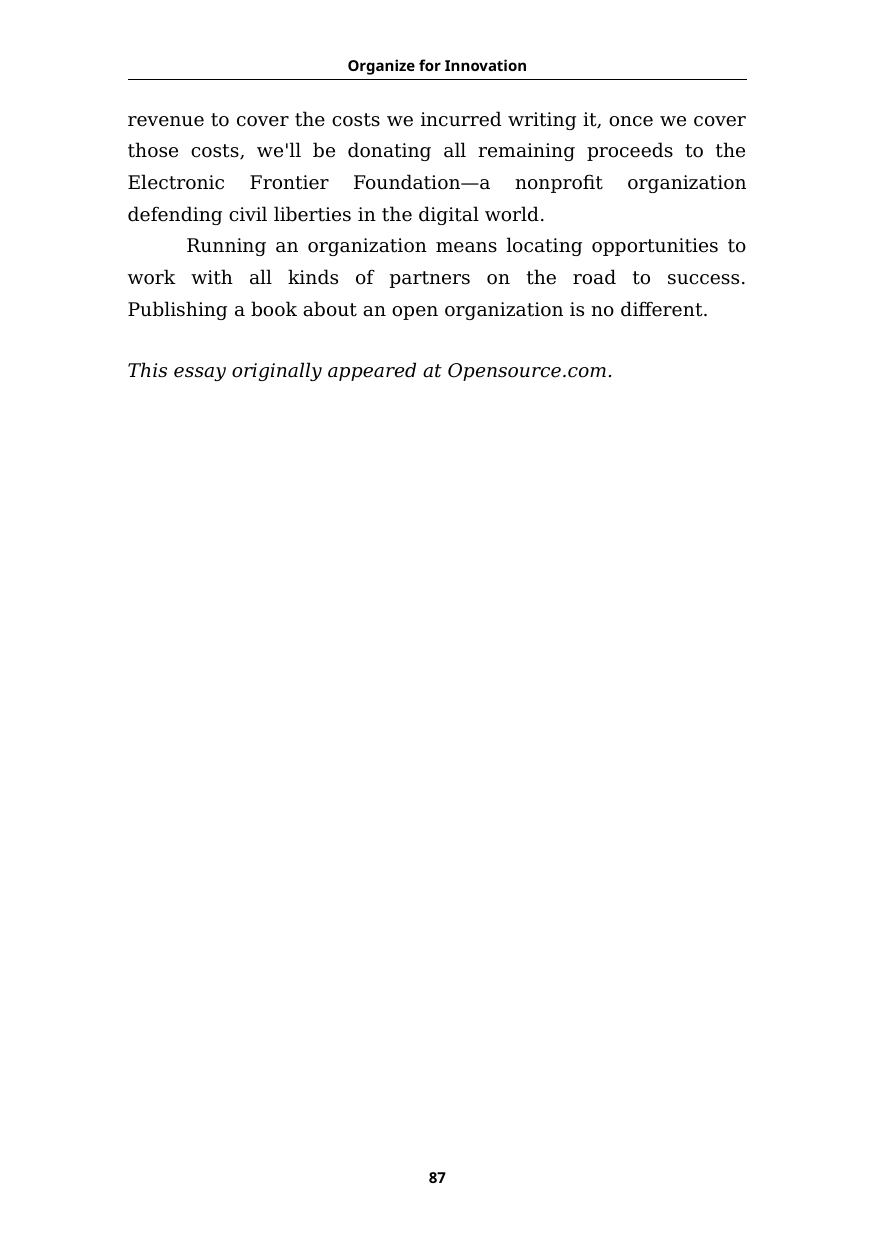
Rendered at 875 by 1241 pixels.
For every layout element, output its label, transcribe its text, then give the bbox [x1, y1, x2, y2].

text This essay originally appeared at Opensource.com. [127, 360, 747, 382]
text revenue to cover the costs we incurred writing it, once we cover those costs, we'll be donating all remaining proceeds to the Electronic Frontier Foundation—a nonprofit organization defending civil liberties in the digital world. [127, 109, 747, 226]
text Running an organization means locating opportunities to work with all kinds of partners on the road to success. Publishing a book about an open organization is no different. [127, 235, 747, 321]
